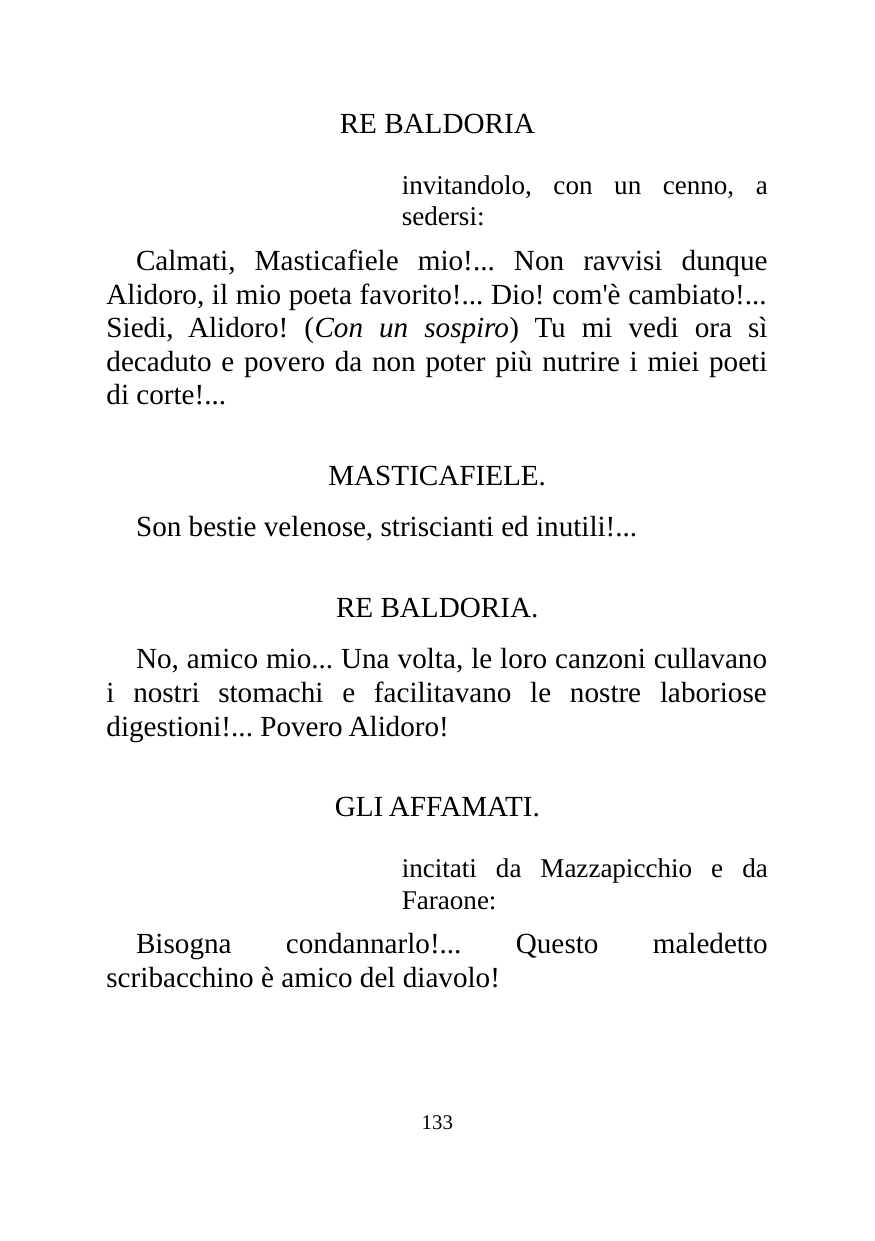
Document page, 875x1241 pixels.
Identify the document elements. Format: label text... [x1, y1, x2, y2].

text MASTICAFIELE. [106, 458, 768, 492]
text Bisogna condannarlo!... Questo maledetto scribacchino è amico del diavolo! [106, 927, 768, 994]
text invitandolo, con un cenno, a sedersi: [402, 169, 768, 232]
text Calmati, Masticafiele mio!... Non ravvisi dunque Alidoro, il mio poeta favorito!... Dio! com'è cambiato!... Siedi, Alidoro! (Con un sospiro) Tu mi vedi ora sì decaduto e povero da non poter più nutrire i miei poeti di corte!... [106, 243, 768, 411]
text GLI AFFAMATI. [106, 789, 768, 823]
text incitati da Mazzapicchio e da Faraone: [402, 853, 768, 915]
text RE BALDORIA [106, 106, 768, 140]
text Son bestie velenose, striscianti ed inutili!... [106, 509, 768, 543]
text No, amico mio... Una volta, le loro canzoni cullavano i nostri stomachi e facilitavano le nostre laboriose digestioni!... Povero Alidoro! [106, 642, 768, 742]
text RE BALDORIA. [106, 590, 768, 624]
